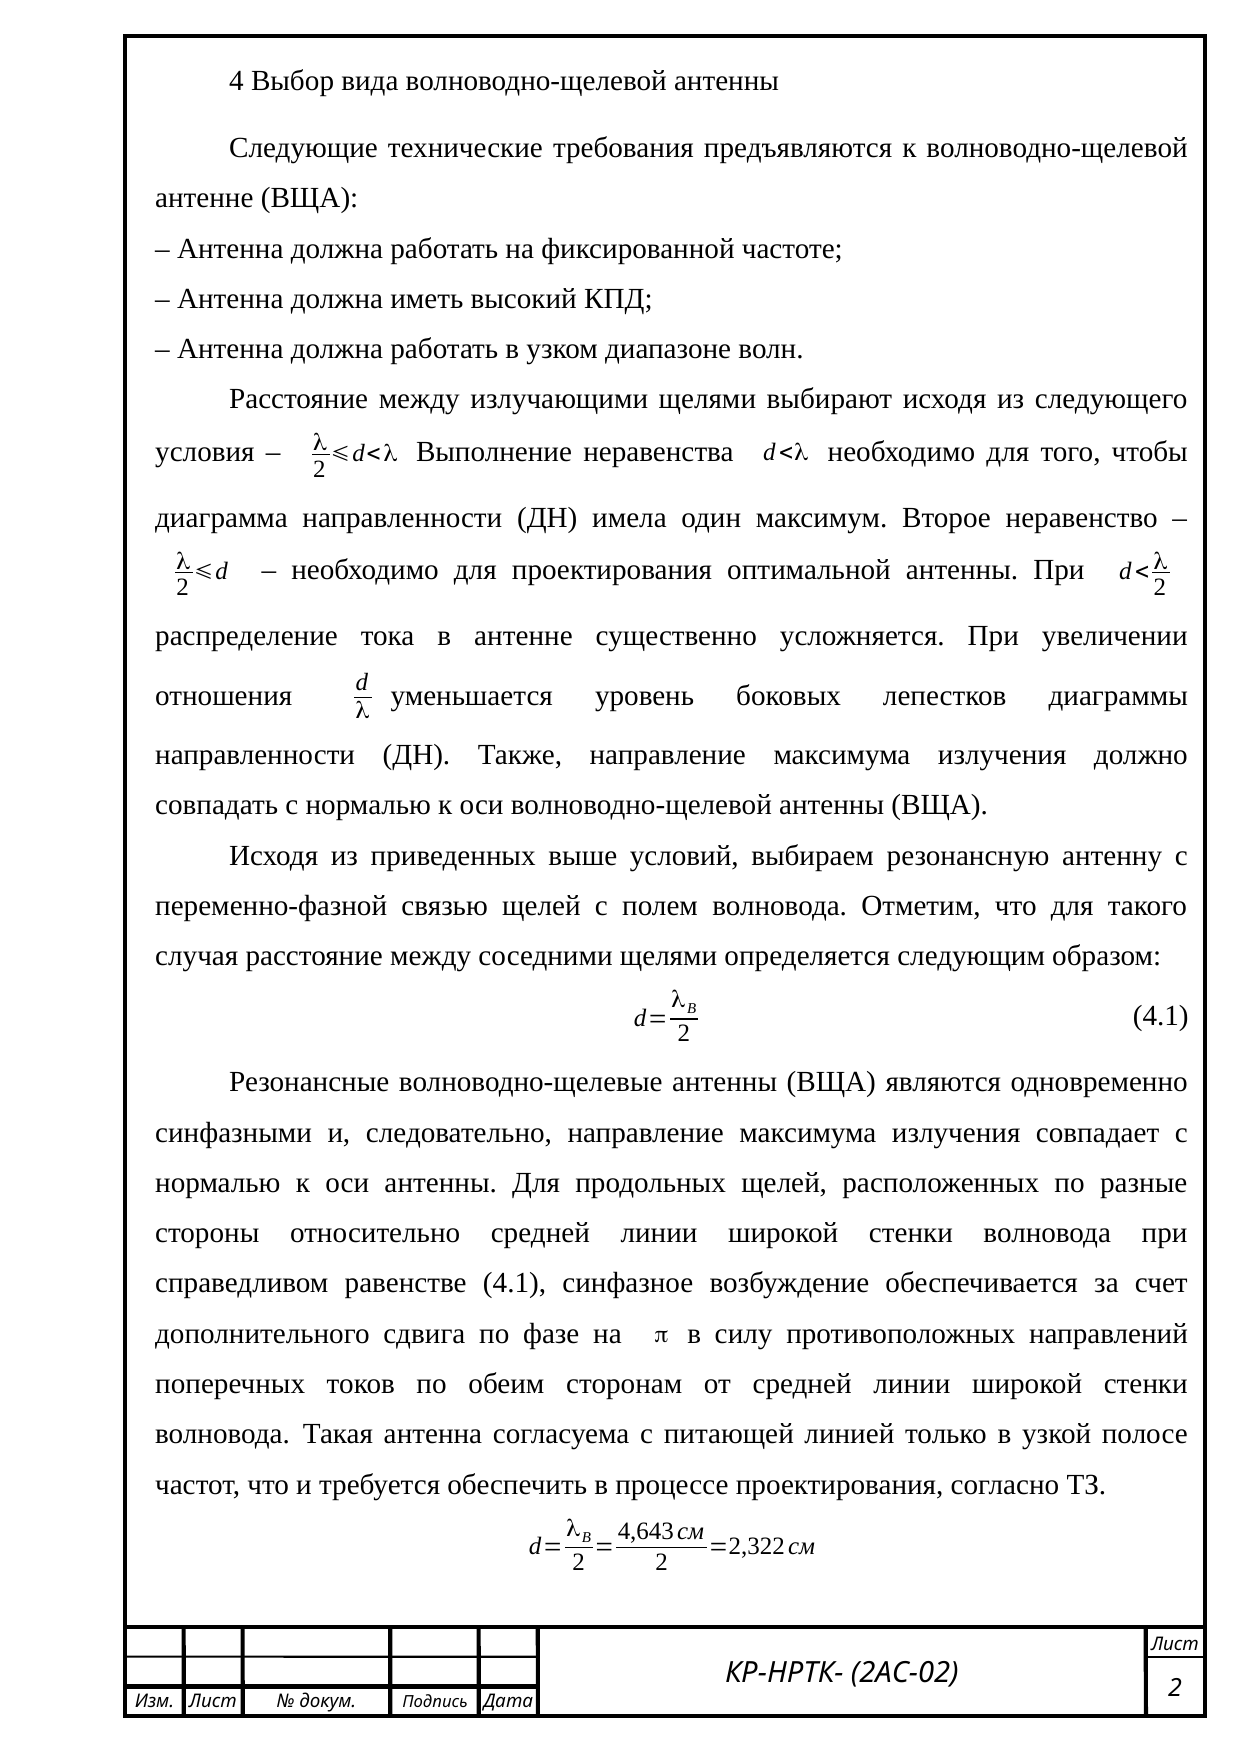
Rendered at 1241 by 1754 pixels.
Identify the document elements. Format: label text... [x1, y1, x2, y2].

text 4 Выбор вида волноводно-щелевой антенны [155, 63, 1188, 97]
text Расстояние между излучающими щелями выбирают исходя из следующего условия – Выполнение неравенства необходимо для того, чтобы диаграмма направленности (ДН) имела один максимум. Второе неравенство – – необходимо для проектирования оптимальной антенны. При распределение тока в антенне существенно усложняется. При увеличении отношения уменьшается уровень боковых лепестков диаграммы направленности (ДН). Также, направление максимума излучения должно совпадать с нормалью к оси волноводно-щелевой антенны (ВЩА). [155, 382, 1188, 821]
text Резонансные волноводно-щелевые антенны (ВЩА) являются одновременно синфазными и, следовательно, направление максимума излучения совпадает с нормалью к оси антенны. Для продольных щелей, расположенных по разные стороны относительно средней линии широкой стенки волновода при справедливом равенстве (4.1), синфазное возбуждение обеспечивается за счет дополнительного сдвига по фазе на в силу противоположных направлений поперечных токов по обеим сторонам от средней линии широкой стенки волновода. Такая антенна согласуема с питающей линией только в узкой полосе частот, что и требуется обеспечить в процессе проектирования, согласно ТЗ. [155, 1064, 1188, 1500]
text – Антенна должна иметь высокий КПД; [155, 281, 1188, 314]
text Следующие технические требования предъявляются к волноводно-щелевой антенне (ВЩА): [155, 130, 1188, 214]
text – Антенна должна работать в узком диапазоне волн. [155, 331, 1188, 365]
text (4.1) [155, 988, 1188, 1048]
text Исходя из приведенных выше условий, выбираем резонансную антенну с переменно-фазной связью щелей с полем волновода. Отметим, что для такого случая расстояние между соседними щелями определяется следующим образом: [155, 838, 1188, 972]
text – Антенна должна работать на фиксированной частоте; [155, 231, 1188, 264]
